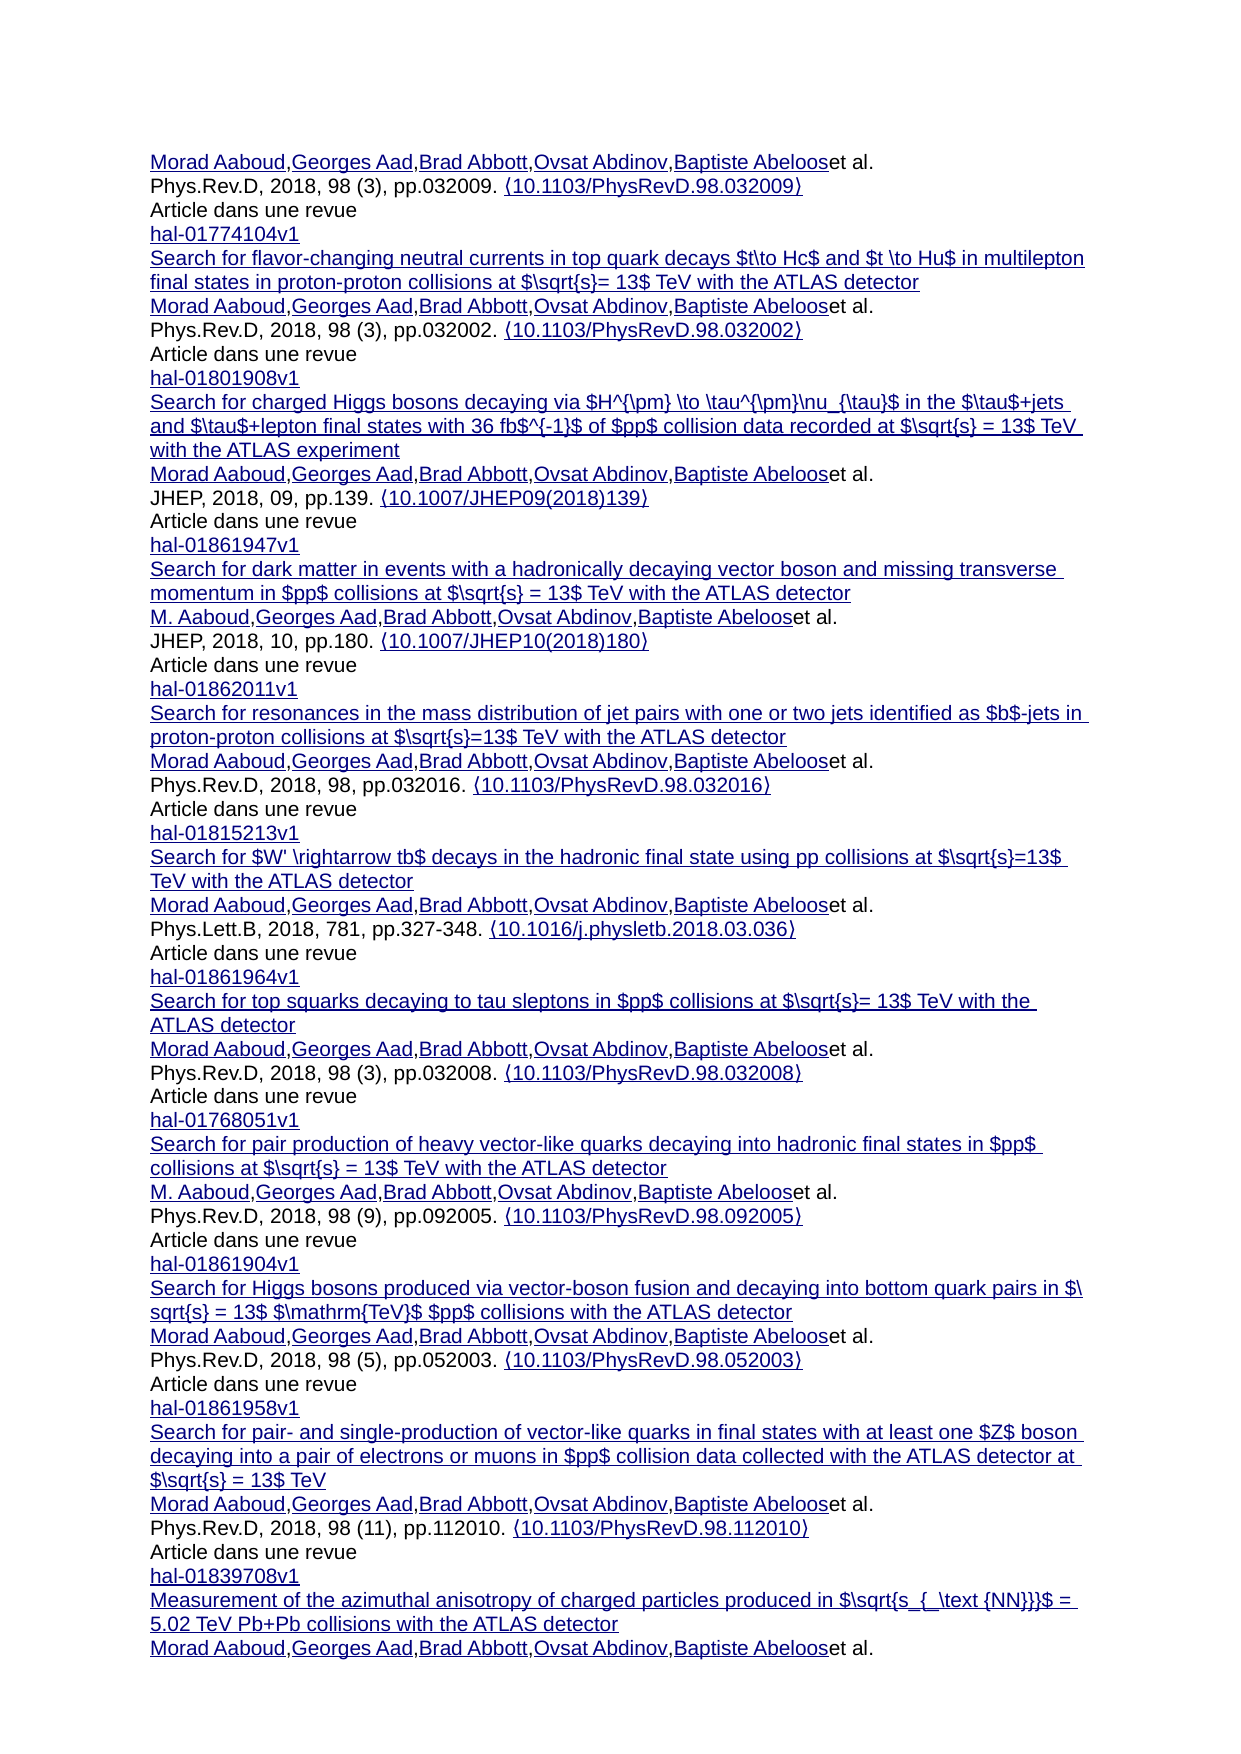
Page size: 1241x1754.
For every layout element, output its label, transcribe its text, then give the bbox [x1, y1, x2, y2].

table_cell Search for resonances in the mass distribution of jet pairs with one or two jets identified as $b$-jets in proton-proton collisions at $\sqrt{s}=13$ TeV with the ATLAS detector Morad Aaboud,Georges Aad,Brad Abbott,Ovsat Abdinov,Baptiste Abelooset al. Phys.Rev.D, 2018, 98, pp.032016. ⟨10.1103/PhysRevD.98.032016⟩ Article dans une revue hal-01815213v1 [150, 701, 1090, 845]
table_cell Measurement of the azimuthal anisotropy of charged particles produced in $\sqrt{s_{_\text {NN}}}$ = 5.02 TeV Pb+Pb collisions with the ATLAS detector Morad Aaboud,Georges Aad,Brad Abbott,Ovsat Abdinov,Baptiste Abelooset al. [150, 1588, 1090, 1659]
table_cell Search for $W' \rightarrow tb$ decays in the hadronic final state using pp collisions at $\sqrt{s}=13$ TeV with the ATLAS detector Morad Aaboud,Georges Aad,Brad Abbott,Ovsat Abdinov,Baptiste Abelooset al. Phys.Lett.B, 2018, 781, pp.327-348. ⟨10.1016/j.physletb.2018.03.036⟩ Article dans une revue hal-01861964v1 [150, 845, 1090, 988]
table_cell Search for top squarks decaying to tau sleptons in $pp$ collisions at $\sqrt{s}= 13$ TeV with the ATLAS detector Morad Aaboud,Georges Aad,Brad Abbott,Ovsat Abdinov,Baptiste Abelooset al. Phys.Rev.D, 2018, 98 (3), pp.032008. ⟨10.1103/PhysRevD.98.032008⟩ Article dans une revue hal-01768051v1 [150, 989, 1090, 1132]
table_cell Search for charged Higgs bosons decaying via $H^{\pm} \to \tau^{\pm}\nu_{\tau}$ in the $\tau$+jets and $\tau$+lepton final states with 36 fb$^{-1}$ of $pp$ collision data recorded at $\sqrt{s} = 13$ TeV with the ATLAS experiment Morad Aaboud,Georges Aad,Brad Abbott,Ovsat Abdinov,Baptiste Abelooset al. JHEP, 2018, 09, pp.139. ⟨10.1007/JHEP09(2018)139⟩ Article dans une revue hal-01861947v1 [150, 390, 1090, 557]
table_cell Search for dark matter in events with a hadronically decaying vector boson and missing transverse momentum in $pp$ collisions at $\sqrt{s} = 13$ TeV with the ATLAS detector M. Aaboud,Georges Aad,Brad Abbott,Ovsat Abdinov,Baptiste Abelooset al. JHEP, 2018, 10, pp.180. ⟨10.1007/JHEP10(2018)180⟩ Article dans une revue hal-01862011v1 [150, 557, 1090, 701]
table_cell Search for pair production of heavy vector-like quarks decaying into hadronic final states in $pp$ collisions at $\sqrt{s} = 13$ TeV with the ATLAS detector M. Aaboud,Georges Aad,Brad Abbott,Ovsat Abdinov,Baptiste Abelooset al. Phys.Rev.D, 2018, 98 (9), pp.092005. ⟨10.1103/PhysRevD.98.092005⟩ Article dans une revue hal-01861904v1 [150, 1132, 1090, 1276]
table_cell Search for Higgs bosons produced via vector-boson fusion and decaying into bottom quark pairs in $\sqrt{s} = 13$ $\mathrm{TeV}$ $pp$ collisions with the ATLAS detector Morad Aaboud,Georges Aad,Brad Abbott,Ovsat Abdinov,Baptiste Abelooset al. Phys.Rev.D, 2018, 98 (5), pp.052003. ⟨10.1103/PhysRevD.98.052003⟩ Article dans une revue hal-01861958v1 [150, 1276, 1090, 1420]
table_cell Search for flavor-changing neutral currents in top quark decays $t\to Hc$ and $t \to Hu$ in multilepton final states in proton-proton collisions at $\sqrt{s}= 13$ TeV with the ATLAS detector Morad Aaboud,Georges Aad,Brad Abbott,Ovsat Abdinov,Baptiste Abelooset al. Phys.Rev.D, 2018, 98 (3), pp.032002. ⟨10.1103/PhysRevD.98.032002⟩ Article dans une revue hal-01801908v1 [150, 246, 1090, 389]
table_cell Search for pair- and single-production of vector-like quarks in final states with at least one $Z$ boson decaying into a pair of electrons or muons in $pp$ collision data collected with the ATLAS detector at $\sqrt{s} = 13$ TeV Morad Aaboud,Georges Aad,Brad Abbott,Ovsat Abdinov,Baptiste Abelooset al. Phys.Rev.D, 2018, 98 (11), pp.112010. ⟨10.1103/PhysRevD.98.112010⟩ Article dans une revue hal-01839708v1 [150, 1420, 1090, 1587]
table_cell Morad Aaboud,Georges Aad,Brad Abbott,Ovsat Abdinov,Baptiste Abelooset al. Phys.Rev.D, 2018, 98 (3), pp.032009. ⟨10.1103/PhysRevD.98.032009⟩ Article dans une revue hal-01774104v1 [150, 150, 1090, 246]
